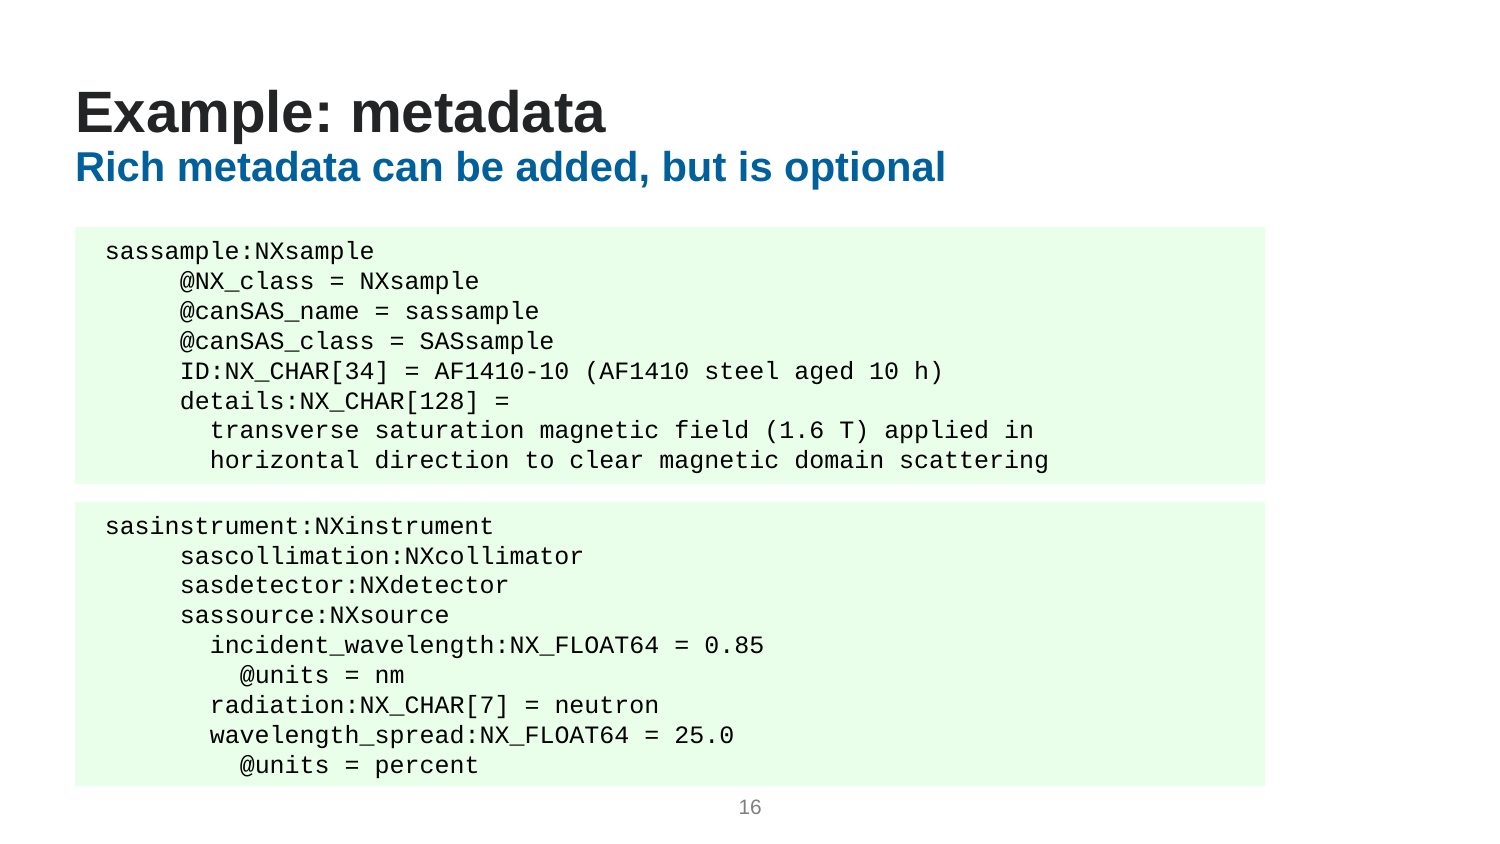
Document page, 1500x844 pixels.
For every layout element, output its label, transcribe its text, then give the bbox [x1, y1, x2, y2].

text_box Rich metadata can be added, but is optional [75, 145, 1449, 210]
text_box [712, 796, 788, 819]
text_box sassample:NXsample @NX_class = NXsample @canSAS_name = sassample @canSAS_class = SASsample ID:NX_CHAR[34] = AF1410-10 (AF1410 steel aged 10 h) details:NX_CHAR[128] = transverse saturation magnetic field (1.6 T) applied in horizontal direction to clear magnetic domain scattering [75, 227, 1266, 485]
text_box Example: metadata [75, 38, 1449, 145]
text_box sasinstrument:NXinstrument sascollimation:NXcollimator sasdetector:NXdetector sassource:NXsource incident_wavelength:NX_FLOAT64 = 0.85 @units = nm radiation:NX_CHAR[7] = neutron wavelength_spread:NX_FLOAT64 = 25.0 @units = percent [75, 501, 1266, 787]
